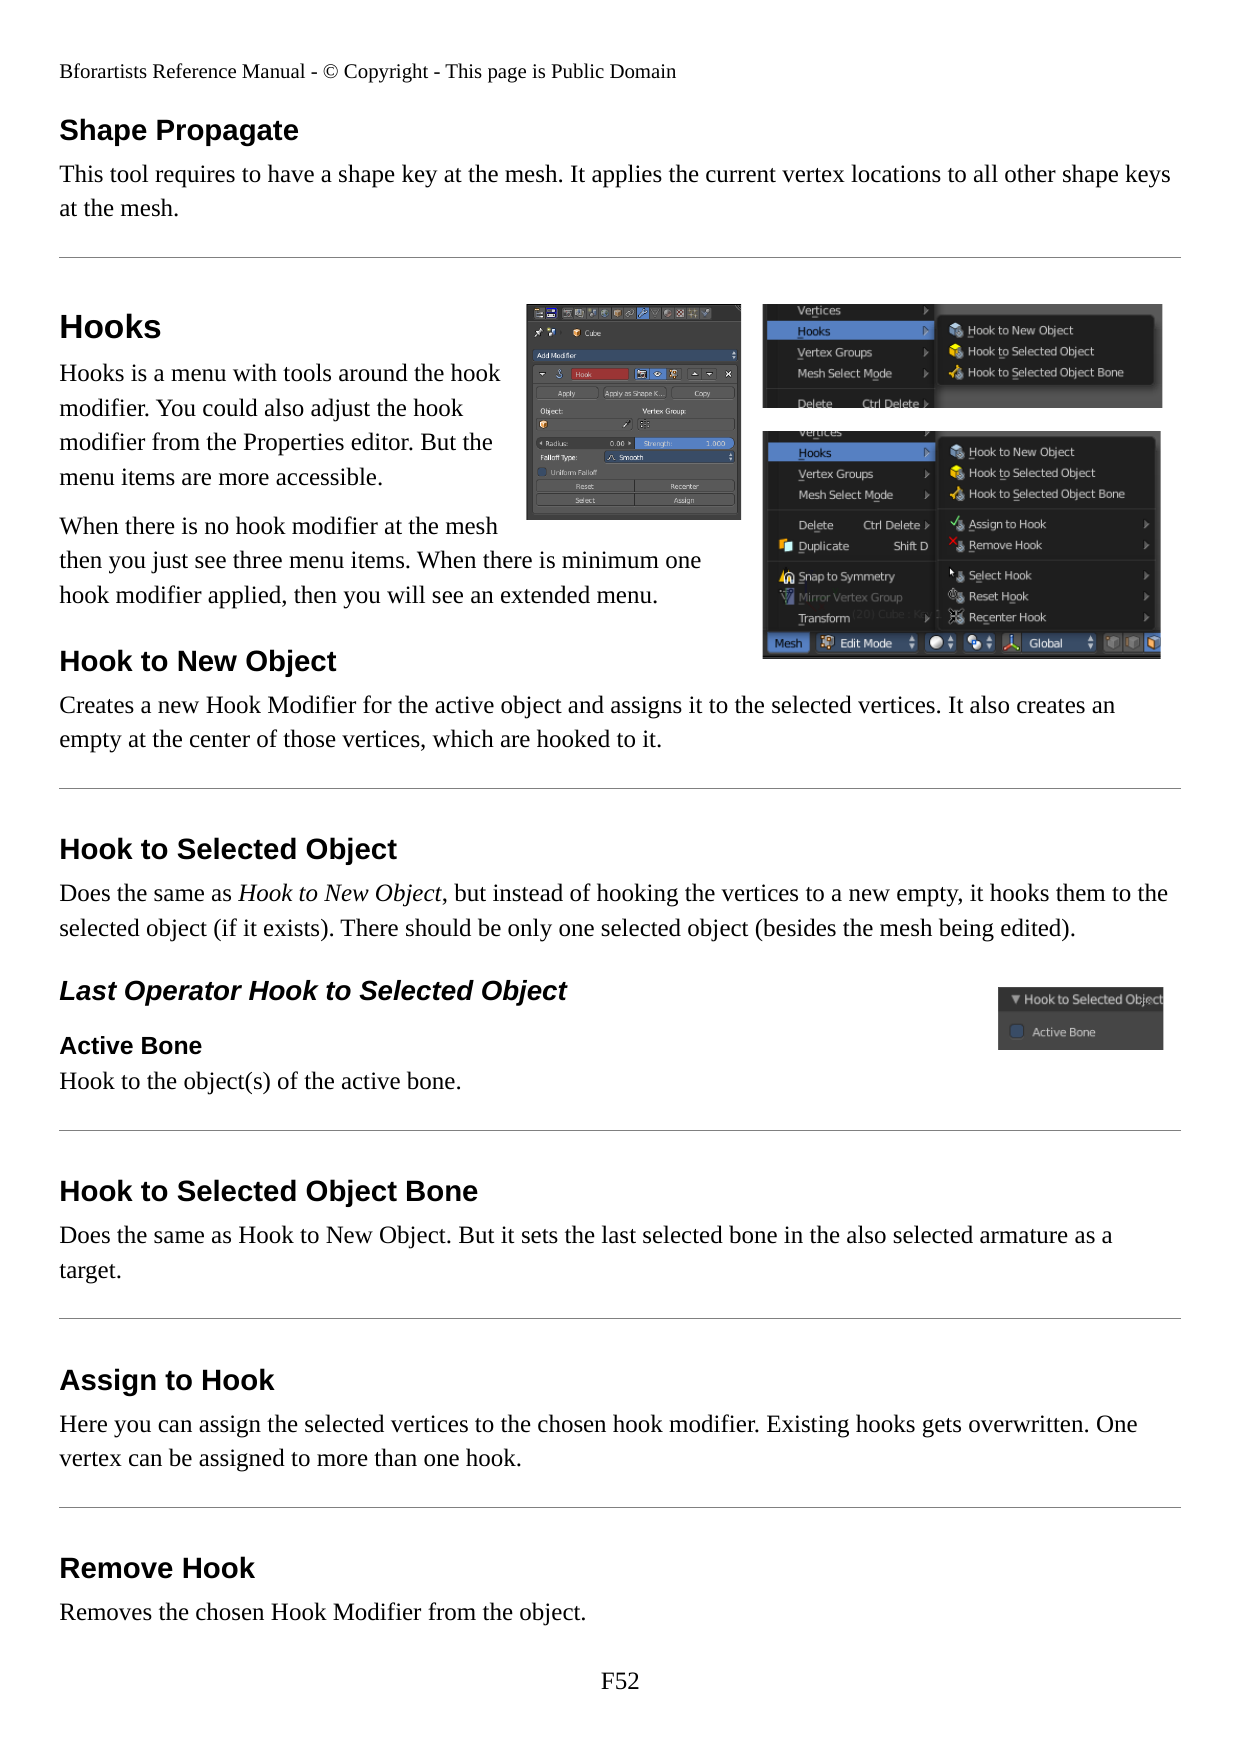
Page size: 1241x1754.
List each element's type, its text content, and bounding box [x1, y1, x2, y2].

text [742, 358, 1181, 491]
text When there is no hook modifier at the mesh then you just see three menu items. When there is minimum one hook modifier applied, then you will see an extended menu. [59, 511, 762, 609]
picture [526, 304, 742, 520]
subtitle Active Bone [59, 1031, 1181, 1060]
text Hook to the object(s) of the active bone. [59, 1066, 1181, 1095]
subtitle [742, 307, 762, 346]
subtitle [1163, 307, 1181, 346]
subtitle Shape Propagate [59, 113, 1181, 146]
subtitle Hook to Selected Object Bone [59, 1174, 1181, 1208]
text Here you can assign the selected vertices to the chosen hook modifier. Existing hooks gets overwritten. One vertex can be assigned to more than one hook. [59, 1409, 1181, 1472]
subtitle Hook to New Object [59, 644, 1181, 677]
subtitle Hooks [59, 307, 526, 346]
text Hooks is a menu with tools around the hook modifier. You could also adjust the hook modifier from the Properties editor. But the menu items are more accessible. [59, 358, 526, 491]
subtitle Remove Hook [59, 1551, 1181, 1585]
text This tool requires to have a shape key at the mesh. It applies the current vertex locations to all other shape keys at the mesh. [59, 159, 1181, 222]
text Removes the chosen Hook Modifier from the object. [59, 1597, 1181, 1626]
subtitle Hook to Selected Object [59, 832, 1181, 866]
picture [998, 987, 1164, 1050]
text Creates a new Hook Modifier for the active object and assigns it to the selected vertices. It also creates an empty at the center of those vertices, which are hooked to it. [59, 690, 1181, 753]
picture [762, 431, 1161, 659]
subtitle Assign to Hook [59, 1362, 1181, 1396]
text Does the same as Hook to New Object, but instead of hooking the vertices to a new empty, it hooks them to the selected object (if it exists). There should be only one selected object (besides the mesh being edited). [59, 878, 1181, 942]
subtitle Last Operator Hook to Selected Object [59, 974, 1181, 1006]
text Does the same as Hook to New Object. But it sets the last selected bone in the also selected armature as a target. [59, 1220, 1181, 1283]
picture [762, 304, 1163, 408]
